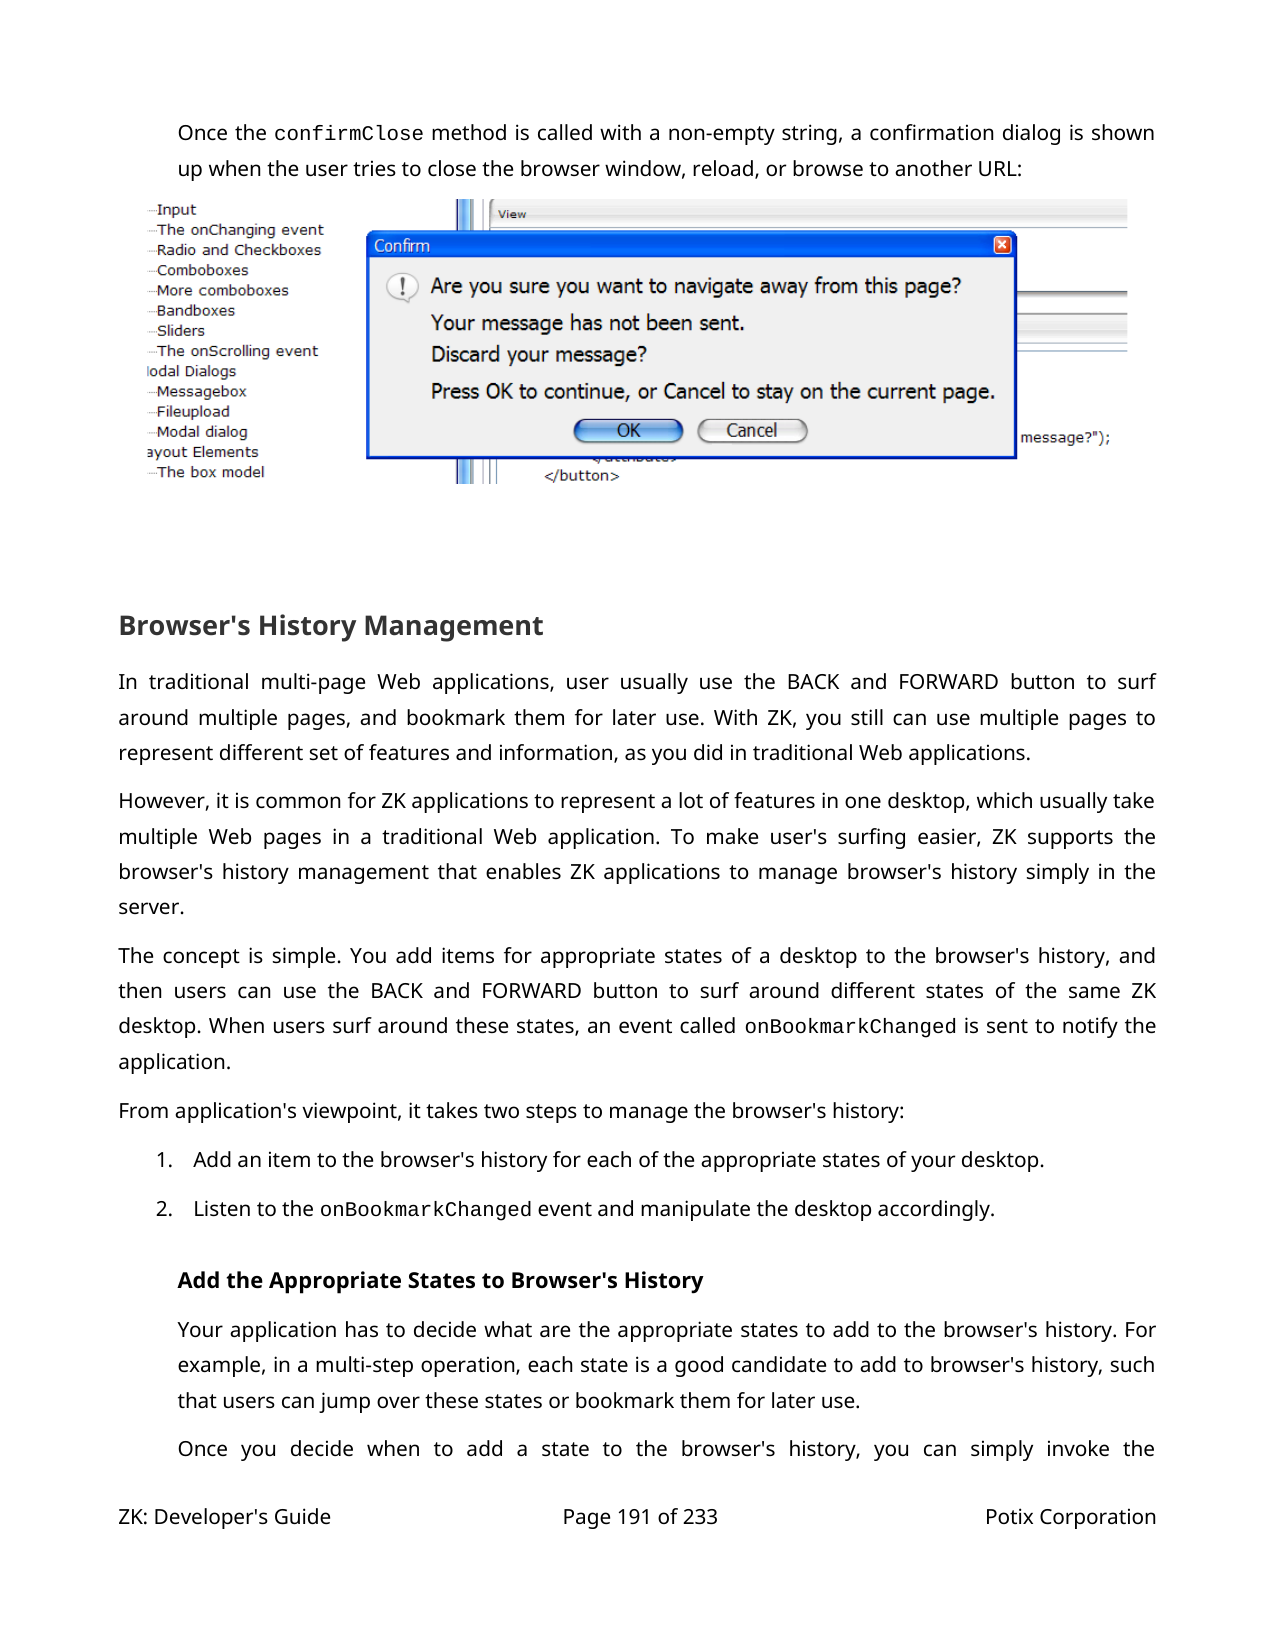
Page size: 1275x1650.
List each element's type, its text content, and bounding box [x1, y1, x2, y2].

list Listen to the onBookmarkChanged event and manipulate the desktop accordingly. [156, 1194, 1157, 1222]
text However, it is common for ZK applications to represent a lot of features in one desktop, which usually take multiple Web pages in a traditional Web application. To make user's surfing easier, ZK supports the browser's history management that enables ZK applications to manage browser's history simply in the server. [118, 787, 1157, 921]
text The concept is simple. You add items for appropriate states of a desktop to the browser's history, and then users can use the BACK and FORWARD button to surf around different states of the same ZK desktop. When users surf around these states, an event called onBookmarkChanged is sent to notify the application. [118, 941, 1157, 1075]
text In traditional multi-page Web applications, user usually use the BACK and FORWARD button to surf around multiple pages, and bookmark them for later use. With ZK, you still can use multiple pages to represent different set of features and information, as you did in traditional Web applications. [118, 667, 1157, 766]
picture [147, 199, 1128, 484]
text From application's viewpoint, it takes two steps to manage the browser's history: [118, 1096, 1157, 1124]
subtitle Add the Appropriate States to Browser's History [177, 1265, 1157, 1295]
text Once you decide when to add a state to the browser's history, you can simply invoke the [177, 1434, 1157, 1463]
list Add an item to the browser's history for each of the appropriate states of your desktop. [156, 1145, 1157, 1173]
text Once the confirmClose method is called with a non-empty string, a confirmation dialog is shown up when the user tries to close the browser window, reload, or browse to another URL: [177, 118, 1157, 182]
subtitle Browser's History Management [118, 607, 1157, 644]
text Your application has to decide what are the appropriate states to add to the browser's history. For example, in a multi-step operation, each state is a good candidate to add to browser's history, such that users can jump over these states or bookmark them for later use. [177, 1315, 1157, 1414]
